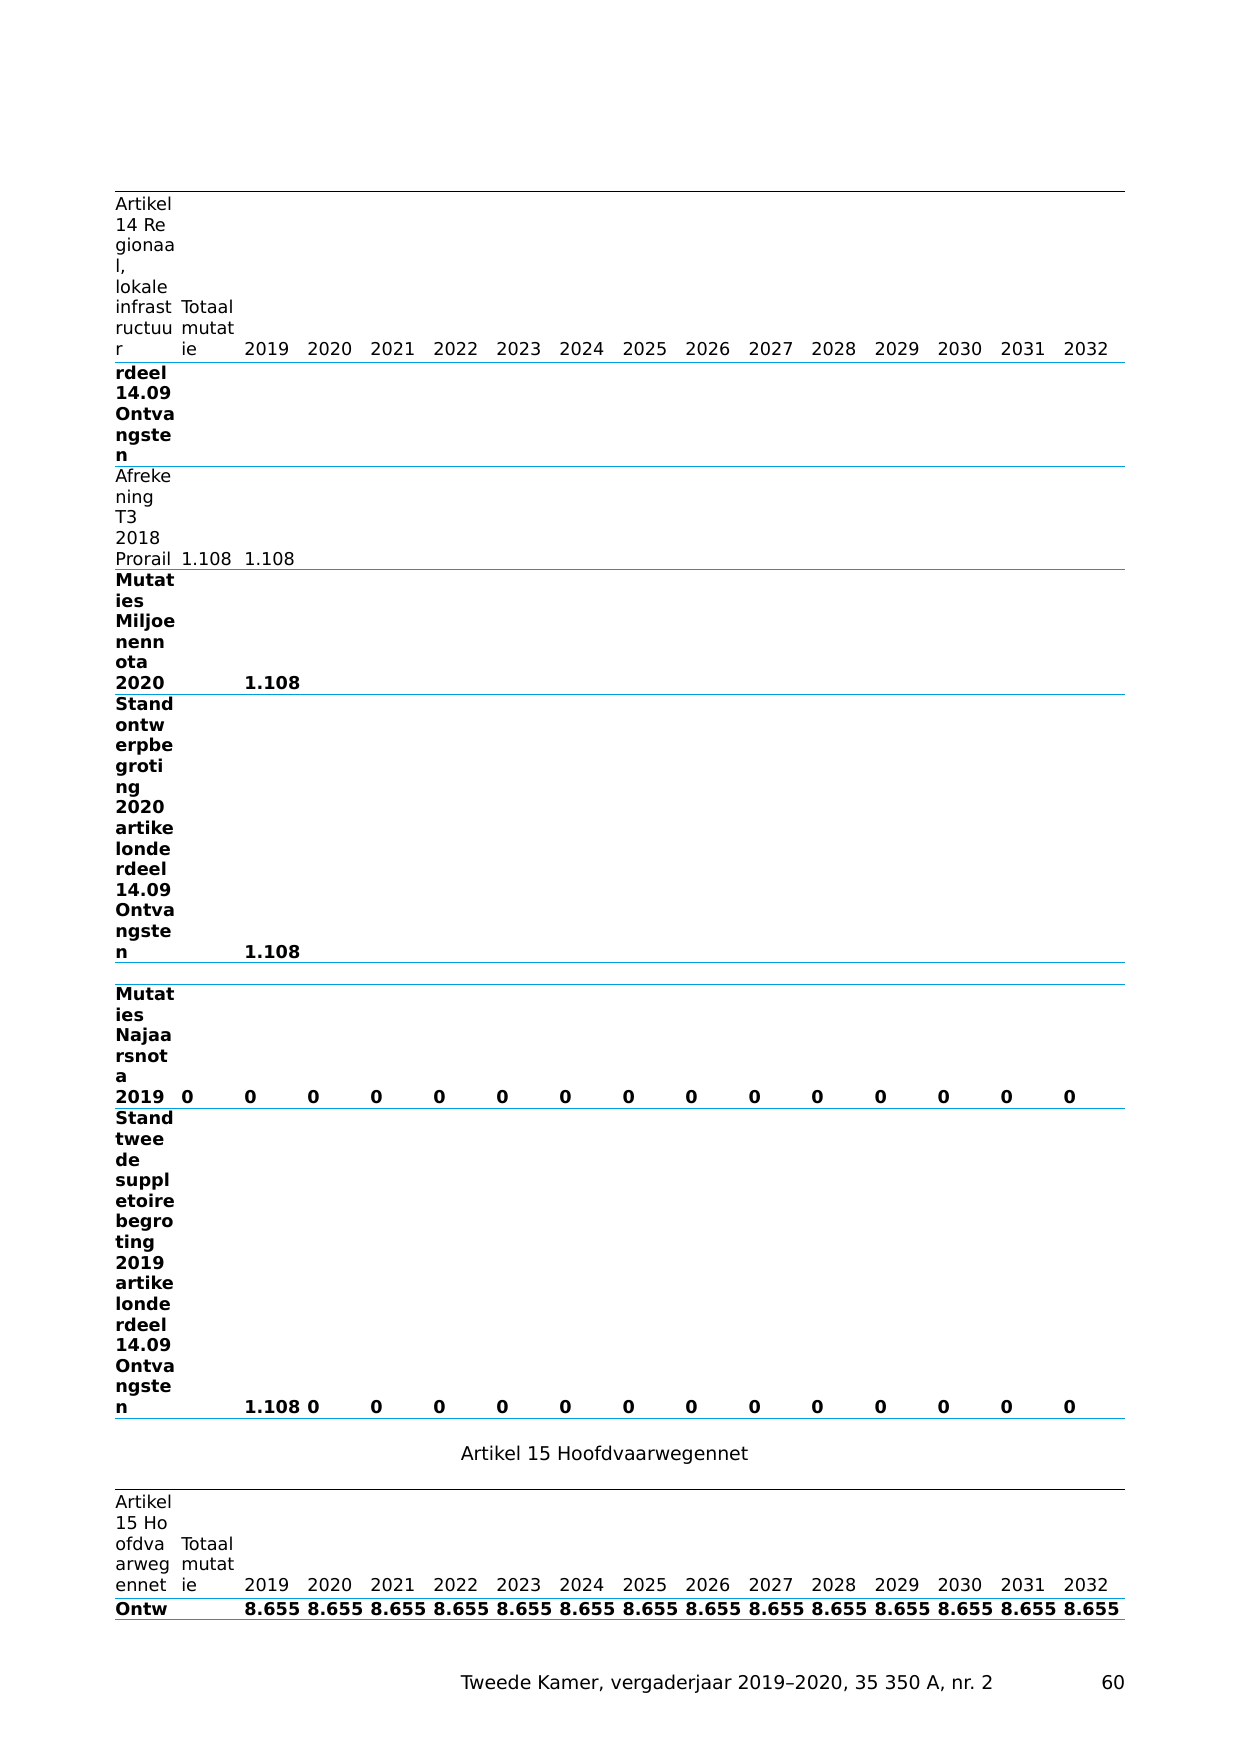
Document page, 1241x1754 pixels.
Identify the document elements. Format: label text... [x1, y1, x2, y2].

table_cell 0 [871, 985, 934, 1108]
table_cell [367, 695, 430, 962]
table_cell [871, 363, 934, 466]
table_header 2029 [871, 1490, 934, 1598]
table_cell [1060, 963, 1125, 983]
table_cell [430, 467, 493, 569]
table_cell [304, 363, 367, 466]
table_cell [934, 363, 997, 466]
table_cell [745, 963, 808, 983]
table_cell 0 [934, 985, 997, 1108]
table_cell [871, 467, 934, 569]
table_cell 0 [367, 985, 430, 1108]
table_cell [871, 963, 934, 983]
table_cell [178, 1599, 241, 1619]
table_header 2032 [1060, 192, 1125, 362]
table_cell 8.655 [998, 1599, 1060, 1619]
table_header 2019 [241, 1490, 304, 1598]
table_header 2030 [934, 1490, 997, 1598]
title Artikel 15 Hoofdvaarwegennet [461, 1443, 1125, 1465]
table_cell 8.655 [934, 1599, 997, 1619]
table_header 2020 [304, 1490, 367, 1598]
table_header Totaal mutatie [178, 192, 241, 362]
table_cell 0 [430, 1109, 493, 1418]
table_cell [367, 363, 430, 466]
table_cell 0 [619, 985, 682, 1108]
table_cell 0 [493, 1109, 556, 1418]
table_cell [241, 363, 304, 466]
table_cell 0 [745, 985, 808, 1108]
table_cell 8.655 [1060, 1599, 1125, 1619]
table_cell [934, 963, 997, 983]
table_cell [808, 467, 871, 569]
table_header 2020 [304, 192, 367, 362]
table_cell 0 [493, 985, 556, 1108]
table_cell [745, 467, 808, 569]
table_cell [304, 467, 367, 569]
table_header 2026 [682, 1490, 745, 1598]
table_header 2025 [619, 192, 682, 362]
table_cell [556, 570, 619, 694]
table_cell 0 [304, 1109, 367, 1418]
table_cell 0 [367, 1109, 430, 1418]
table_header 2027 [745, 1490, 808, 1598]
table_cell rdeel 14.09 Ontvangsten [115, 363, 178, 466]
table_header 2028 [808, 1490, 871, 1598]
table_cell Mutaties Najaarsnota 2019 [115, 985, 178, 1108]
table_cell [304, 570, 367, 694]
table_cell 8.655 [556, 1599, 619, 1619]
table_header 2024 [556, 192, 619, 362]
table_header Artikel 15 Hoofdvaarwegennet [115, 1490, 178, 1598]
table_header 2026 [682, 192, 745, 362]
table_cell [871, 570, 934, 694]
table_cell [745, 695, 808, 962]
table_cell [808, 963, 871, 983]
table_header 2025 [619, 1490, 682, 1598]
table_header 2021 [367, 192, 430, 362]
table_cell 8.655 [241, 1599, 304, 1619]
table_cell [808, 363, 871, 466]
table_cell [556, 963, 619, 983]
table_cell 0 [871, 1109, 934, 1418]
table_cell 8.655 [745, 1599, 808, 1619]
table_cell 0 [241, 985, 304, 1108]
table_cell [808, 695, 871, 962]
table_cell [241, 963, 304, 983]
table_cell [745, 570, 808, 694]
table_cell [304, 695, 367, 962]
table_cell [619, 467, 682, 569]
table_cell [430, 363, 493, 466]
table_cell 0 [304, 985, 367, 1108]
table_cell 8.655 [493, 1599, 556, 1619]
table_cell 8.655 [367, 1599, 430, 1619]
table_cell [998, 695, 1060, 962]
table_cell [998, 570, 1060, 694]
table_cell 0 [808, 985, 871, 1108]
table_header 2031 [998, 192, 1060, 362]
table_header 2023 [493, 192, 556, 362]
table_header 2032 [1060, 1490, 1125, 1598]
table_cell [430, 695, 493, 962]
table_cell Mutaties Miljoenennota 2020 [115, 570, 178, 694]
table_cell 8.655 [619, 1599, 682, 1619]
table_cell 0 [1060, 985, 1125, 1108]
table_cell [745, 363, 808, 466]
table_header 2023 [493, 1490, 556, 1598]
table_cell 8.655 [430, 1599, 493, 1619]
table_cell [493, 695, 556, 962]
table_cell [1060, 363, 1125, 466]
table_header 2021 [367, 1490, 430, 1598]
table_cell [556, 363, 619, 466]
table_cell 1.108 [241, 570, 304, 694]
table_cell [934, 467, 997, 569]
table_cell [682, 570, 745, 694]
table_cell [430, 570, 493, 694]
table_cell [998, 467, 1060, 569]
table_cell [115, 963, 178, 983]
table_cell [998, 363, 1060, 466]
table_cell 0 [556, 1109, 619, 1418]
table_header 2027 [745, 192, 808, 362]
table_cell [808, 570, 871, 694]
table_cell [367, 467, 430, 569]
table_header 2031 [998, 1490, 1060, 1598]
table_cell [493, 467, 556, 569]
table_cell [493, 963, 556, 983]
table_cell [178, 963, 241, 983]
table_cell [367, 570, 430, 694]
table_cell 0 [682, 1109, 745, 1418]
table_cell [1060, 570, 1125, 694]
table_cell [556, 695, 619, 962]
table_cell Stand ontwerpbegroting 2020 artikelonderdeel 14.09 Ontvangsten [115, 695, 178, 962]
table_cell Afrekening T3 2018 Prorail [115, 467, 178, 569]
table_cell Stand tweede suppletoire begroting 2019 artikelonderdeel 14.09 Ontvangsten [115, 1109, 178, 1418]
table_header 2022 [430, 192, 493, 362]
table_cell [619, 363, 682, 466]
table_cell [1060, 695, 1125, 962]
table_header 2019 [241, 192, 304, 362]
table_cell [1060, 467, 1125, 569]
table_cell 0 [934, 1109, 997, 1418]
table_cell [367, 963, 430, 983]
table_cell 0 [1060, 1109, 1125, 1418]
table_cell [178, 570, 241, 694]
table_cell [682, 363, 745, 466]
table_cell [178, 1109, 241, 1418]
table_cell [619, 570, 682, 694]
table_cell [304, 963, 367, 983]
table_cell 1.108 [241, 1109, 304, 1418]
table_cell [430, 963, 493, 983]
table_cell 8.655 [808, 1599, 871, 1619]
table_cell 1.108 [241, 467, 304, 569]
table_header 2022 [430, 1490, 493, 1598]
table_cell 0 [619, 1109, 682, 1418]
table_cell [619, 695, 682, 962]
table_header Artikel 14 Regionaal, lokale infrastructuur [115, 192, 178, 362]
table_cell 8.655 [871, 1599, 934, 1619]
table_cell 0 [556, 985, 619, 1108]
table_cell 1.108 [178, 467, 241, 569]
table_cell 0 [998, 985, 1060, 1108]
table_cell [682, 695, 745, 962]
table_cell 0 [430, 985, 493, 1108]
table_cell [619, 963, 682, 983]
table_cell [934, 570, 997, 694]
table_cell [871, 695, 934, 962]
table_cell [934, 695, 997, 962]
table_cell 1.108 [241, 695, 304, 962]
table_cell 0 [178, 985, 241, 1108]
table_cell [178, 363, 241, 466]
table_cell 0 [682, 985, 745, 1108]
table_header Totaal mutatie [178, 1490, 241, 1598]
table_cell [998, 963, 1060, 983]
table_cell 0 [808, 1109, 871, 1418]
table_header 2028 [808, 192, 871, 362]
table_header 2030 [934, 192, 997, 362]
table_cell 0 [745, 1109, 808, 1418]
table_cell [178, 695, 241, 962]
table_header 2024 [556, 1490, 619, 1598]
table_cell Ontw [115, 1599, 178, 1619]
table_cell [493, 570, 556, 694]
table_cell 0 [998, 1109, 1060, 1418]
table_header 2029 [871, 192, 934, 362]
table_cell [556, 467, 619, 569]
table_cell [682, 963, 745, 983]
table_cell 8.655 [682, 1599, 745, 1619]
table_cell [493, 363, 556, 466]
table_cell 8.655 [304, 1599, 367, 1619]
table_cell [682, 467, 745, 569]
